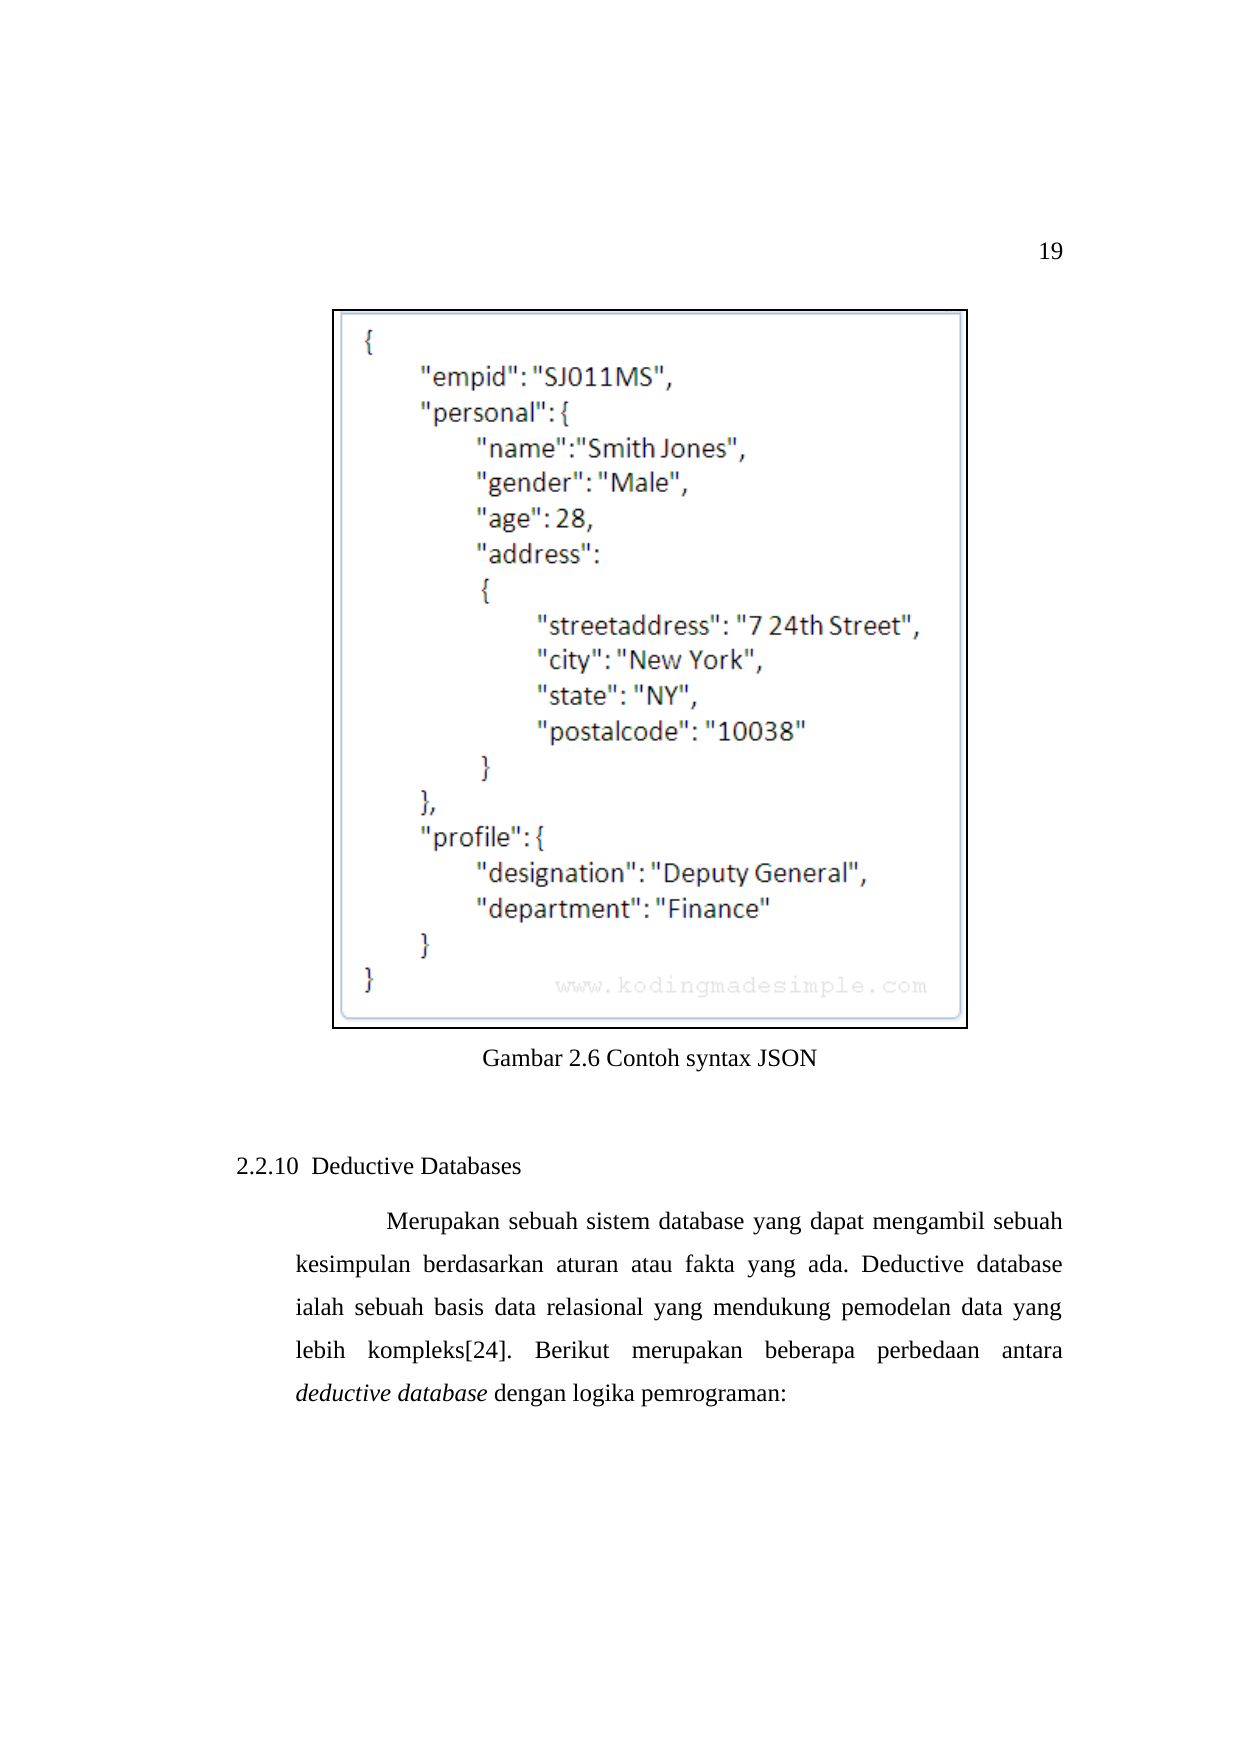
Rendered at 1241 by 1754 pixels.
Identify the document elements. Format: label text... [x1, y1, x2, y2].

text Gambar 2.6 Contoh syntax JSON [332, 1029, 968, 1072]
subtitle Deductive Databases [236, 1151, 1063, 1179]
picture [334, 311, 966, 1027]
text Merupakan sebuah sistem database yang dapat mengambil sebuah kesimpulan berdasarkan aturan atau fakta yang ada. Deductive database ialah sebuah basis data relasional yang mendukung pemodelan data yang lebih kompleks[24]. Berikut merupakan beberapa perbedaan antara deductive database dengan logika pemrograman: [295, 1206, 1063, 1407]
